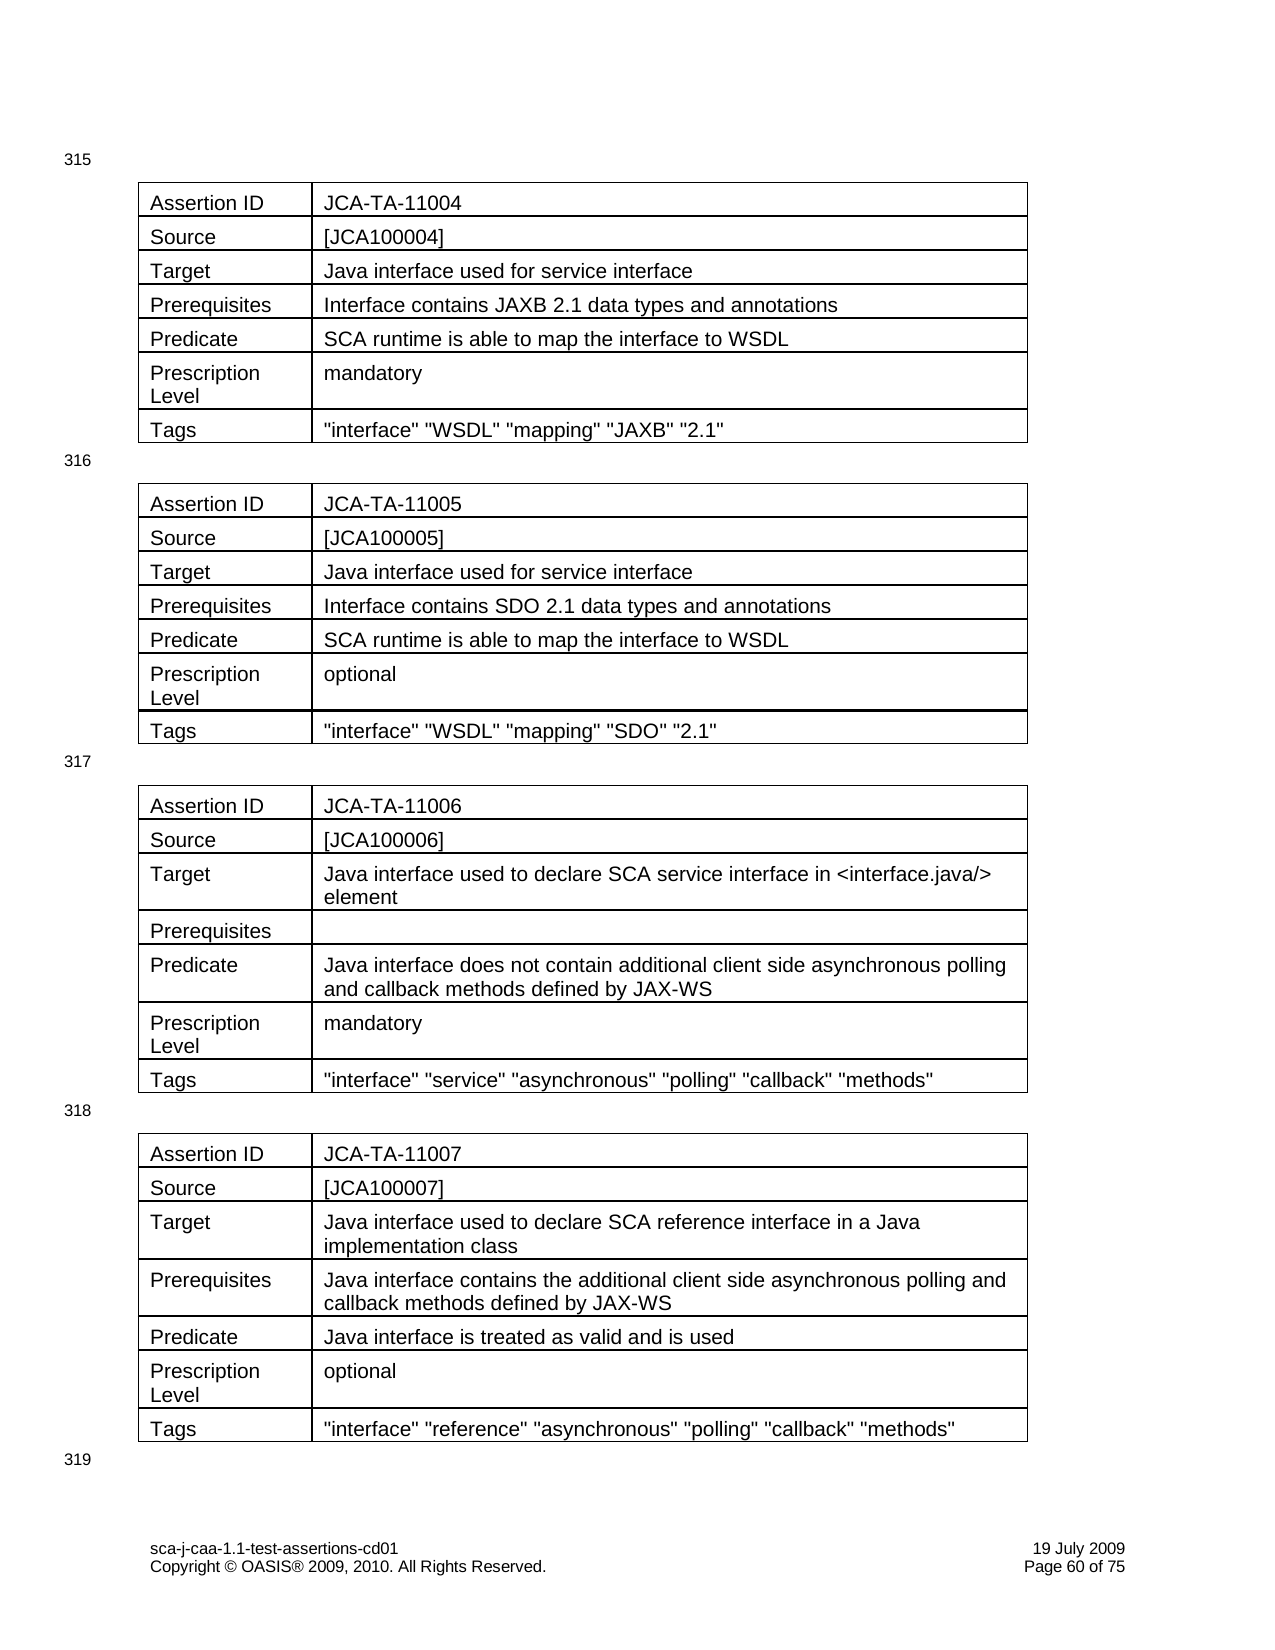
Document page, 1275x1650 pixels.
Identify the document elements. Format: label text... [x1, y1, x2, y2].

table_cell Interface contains JAXB 2.1 data types and annotations [313, 285, 1027, 317]
table_cell Tags [139, 1060, 311, 1092]
table_cell Target [139, 854, 311, 909]
table_cell Java interface does not contain additional client side asynchronous polling and callback methods defined by JAX-WS [313, 945, 1027, 1001]
table_cell Prescription Level [139, 353, 311, 408]
table_cell Target [139, 251, 311, 283]
table_cell Prescription Level [139, 654, 311, 709]
table_cell Prerequisites [139, 1260, 311, 1315]
table_cell [313, 911, 1027, 943]
table_cell Java interface used for service interface [313, 251, 1027, 283]
table_cell Java interface contains the additional client side asynchronous polling and callback methods defined by JAX-WS [313, 1260, 1027, 1315]
table_cell Java interface is treated as valid and is used [313, 1317, 1027, 1349]
table_cell optional [313, 654, 1027, 709]
table_cell "interface" "WSDL" "mapping" "SDO" "2.1" [313, 712, 1027, 743]
table_cell Predicate [139, 620, 311, 652]
table_cell mandatory [313, 1003, 1027, 1058]
table_cell Target [139, 552, 311, 584]
table_header JCA-TA-11006 [313, 786, 1027, 818]
table_cell Prescription Level [139, 1351, 311, 1407]
table_cell Source [139, 1168, 311, 1200]
table_header Assertion ID [139, 1134, 311, 1166]
table_cell Tags [139, 712, 311, 743]
table_cell Predicate [139, 1317, 311, 1349]
table_cell "interface" "reference" "asynchronous" "polling" "callback" "methods" [313, 1409, 1027, 1441]
table_cell [JCA100006] [313, 820, 1027, 852]
table_cell Tags [139, 1409, 311, 1441]
table_header Assertion ID [139, 183, 311, 215]
table_header Assertion ID [139, 786, 311, 818]
table_cell Predicate [139, 945, 311, 1001]
table_cell SCA runtime is able to map the interface to WSDL [313, 319, 1027, 351]
table_cell Prerequisites [139, 586, 311, 618]
table_cell "interface" "WSDL" "mapping" "JAXB" "2.1" [313, 410, 1027, 442]
table_cell optional [313, 1351, 1027, 1407]
table_cell [JCA100005] [313, 518, 1027, 550]
table_cell Prerequisites [139, 911, 311, 943]
table_cell [JCA100007] [313, 1168, 1027, 1200]
table_cell [JCA100004] [313, 217, 1027, 249]
table_cell Interface contains SDO 2.1 data types and annotations [313, 586, 1027, 618]
table_cell mandatory [313, 353, 1027, 408]
table_cell Java interface used for service interface [313, 552, 1027, 584]
table_header JCA-TA-11005 [313, 484, 1027, 516]
table_header JCA-TA-11004 [313, 183, 1027, 215]
table_cell Target [139, 1202, 311, 1258]
table_cell "interface" "service" "asynchronous" "polling" "callback" "methods" [313, 1060, 1027, 1092]
table_cell SCA runtime is able to map the interface to WSDL [313, 620, 1027, 652]
table_cell Prescription Level [139, 1003, 311, 1058]
table_cell Predicate [139, 319, 311, 351]
table_cell Java interface used to declare SCA service interface in <interface.java/> element [313, 854, 1027, 909]
table_header Assertion ID [139, 484, 311, 516]
table_cell Source [139, 820, 311, 852]
table_cell Java interface used to declare SCA reference interface in a Java implementation class [313, 1202, 1027, 1258]
table_cell Prerequisites [139, 285, 311, 317]
table_cell Tags [139, 410, 311, 442]
table_header JCA-TA-11007 [313, 1134, 1027, 1166]
table_cell Source [139, 217, 311, 249]
table_cell Source [139, 518, 311, 550]
